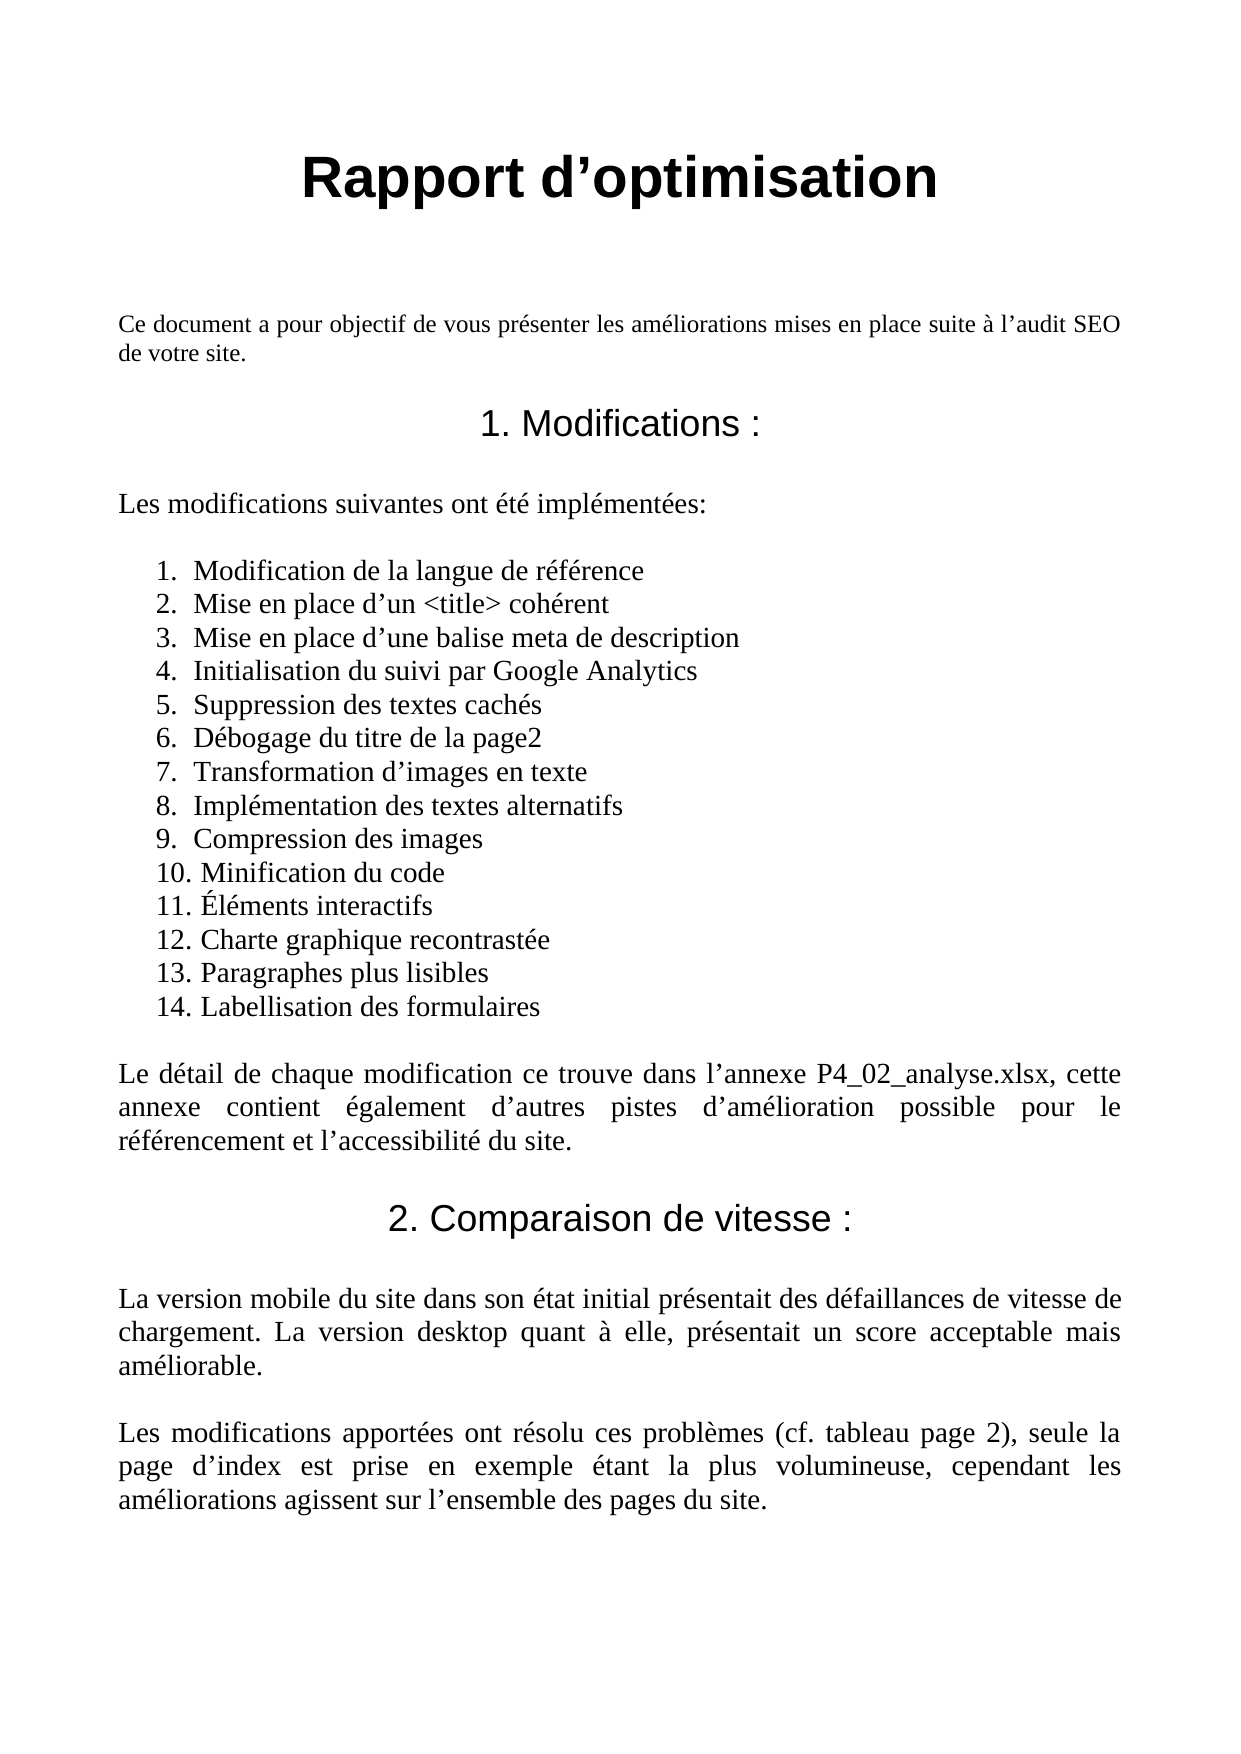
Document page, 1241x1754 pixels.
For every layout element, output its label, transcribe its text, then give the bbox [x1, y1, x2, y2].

text Les modifications apportées ont résolu ces problèmes (cf. tableau page 2), seule la page d’index est prise en exemple étant la plus volumineuse, cependant les améliorations agissent sur l’ensemble des pages du site. [118, 1415, 1122, 1516]
list Initialisation du suivi par Google Analytics [156, 653, 1122, 687]
list Modification de la langue de référence [156, 553, 1122, 586]
text Les modifications suivantes ont été implémentées: [118, 486, 1122, 519]
list Minification du code [156, 855, 1122, 888]
text Ce document a pour objectif de vous présenter les améliorations mises en place suite à l’audit SEO de votre site. [118, 309, 1122, 366]
title Rapport d’optimisation [118, 143, 1122, 210]
list Paragraphes plus lisibles [156, 955, 1122, 989]
list Transformation d’images en texte [156, 754, 1122, 788]
list Débogage du titre de la page2 [156, 721, 1122, 754]
list Suppression des textes cachés [156, 687, 1122, 721]
list Mise en place d’une balise meta de description [156, 620, 1122, 653]
list Charte graphique recontrastée [156, 922, 1122, 955]
list Compression des images [156, 821, 1122, 855]
text La version mobile du site dans son état initial présentait des défaillances de vitesse de chargement. La version desktop quant à elle, présentait un score acceptable mais améliorable. [118, 1281, 1122, 1381]
list Éléments interactifs [156, 888, 1122, 922]
subtitle 2. Comparaison de vitesse : [118, 1196, 1122, 1239]
list Implémentation des textes alternatifs [156, 788, 1122, 821]
subtitle 1. Modifications : [118, 401, 1122, 444]
text Le détail de chaque modification ce trouve dans l’annexe P4_02_analyse.xlsx, cette annexe contient également d’autres pistes d’amélioration possible pour le référencement et l’accessibilité du site. [118, 1056, 1122, 1157]
list Mise en place d’un <title> cohérent [156, 586, 1122, 620]
list Labellisation des formulaires [156, 989, 1122, 1022]
